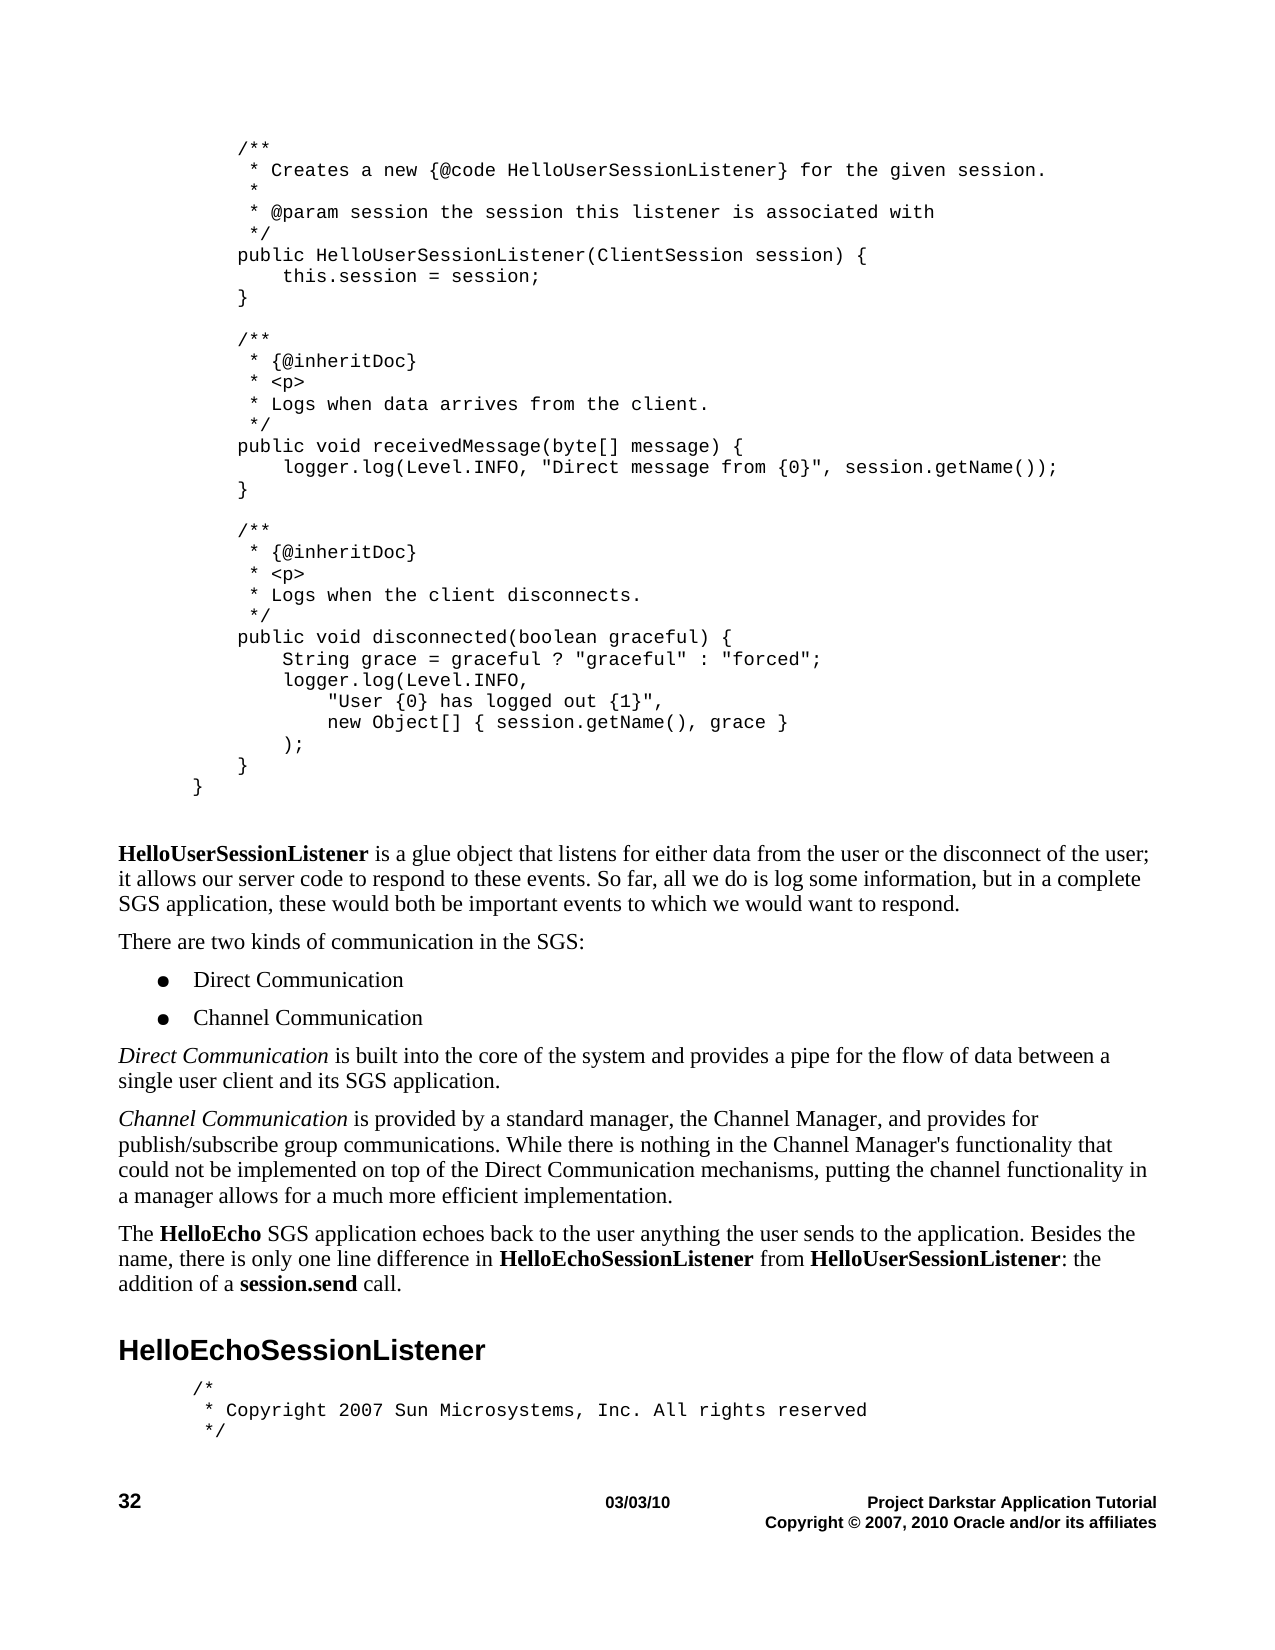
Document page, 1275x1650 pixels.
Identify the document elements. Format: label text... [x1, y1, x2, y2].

text /** * Creates a new {@code HelloUserSessionListener} for the given session. * * @param session the session this listener is associated with */ public HelloUserSessionListener(ClientSession session) { this.session = session; } /** * {@inheritDoc} * <p> * Logs when data arrives from the client. */ public void receivedMessage(byte[] message) { logger.log(Level.INFO, "Direct message from {0}", session.getName()); } /** * {@inheritDoc} * <p> * Logs when the client disconnects. */ public void disconnected(boolean graceful) { String grace = graceful ? "graceful" : "forced"; logger.log(Level.INFO, "User {0} has logged out {1}", new Object[] { session.getName(), grace } ); } } [192, 118, 1098, 819]
text /* * Copyright 2007 Sun Microsystems, Inc. All rights reserved */ [192, 1379, 1098, 1443]
text Channel Communication is provided by a standard manager, the Channel Manager, and provides for publish/subscribe group communications. While there is nothing in the Channel Manager's functionality that could not be implemented on top of the Direct Communication mechanisms, putting the channel functionality in a manager allows for a much more efficient implementation. [118, 1106, 1157, 1208]
list Direct Communication [156, 967, 1157, 993]
text HelloUserSessionListener is a glue object that listens for either data from the user or the disconnect of the user; it allows our server code to respond to these events. So far, all we do is log some information, but in a complete SGS application, these would both be important events to which we would want to respond. [118, 841, 1157, 917]
subtitle HelloEchoSessionListener [118, 1334, 1157, 1367]
text The HelloEcho SGS application echoes back to the user anything the user sends to the application. Besides the name, there is only one line difference in HelloEchoSessionListener from HelloUserSessionListener: the addition of a session.send call. [118, 1221, 1157, 1297]
text Direct Communication is built into the core of the system and provides a pipe for the flow of data between a single user client and its SGS application. [118, 1043, 1157, 1094]
list Channel Communication [156, 1005, 1157, 1031]
text There are two kinds of communication in the SGS: [118, 929, 1157, 955]
